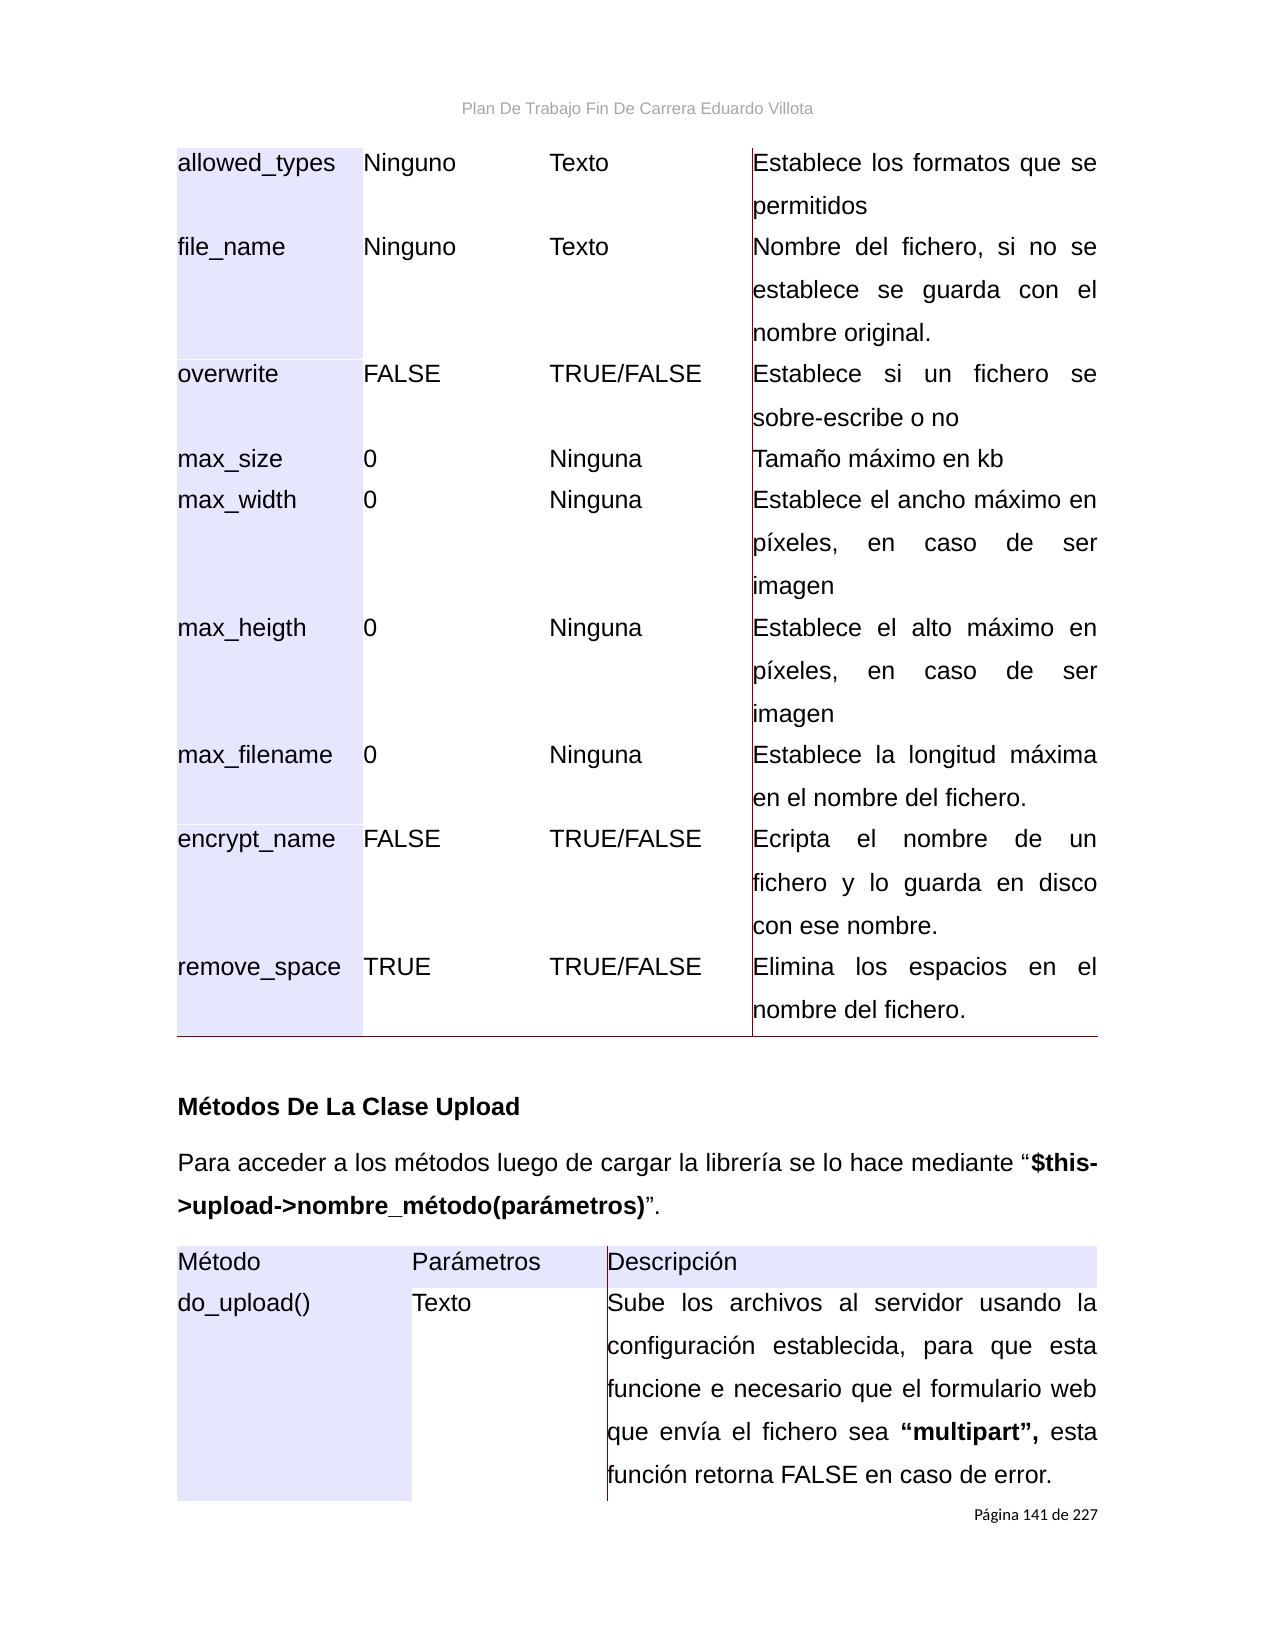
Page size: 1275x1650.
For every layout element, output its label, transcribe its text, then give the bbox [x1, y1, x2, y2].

table_cell 0 [363, 613, 549, 740]
table_cell Sube los archivos al servidor usando la configuración establecida, para que esta funcione e necesario que el formulario web que envía el fichero sea “multipart”, esta función retorna FALSE en caso de error. [608, 1288, 1097, 1501]
table_cell Establece el ancho máximo en píxeles, en caso de ser imagen [753, 485, 1097, 613]
table_cell Ninguna [549, 740, 752, 824]
table_cell Ninguna [549, 613, 752, 740]
table_cell Ecripta el nombre de un fichero y lo guarda en disco con ese nombre. [753, 825, 1097, 952]
text Para acceder a los métodos luego de cargar la librería se lo hace mediante “$this->upload->nombre_método(parámetros)”. [177, 1148, 1098, 1219]
text Métodos De La Clase Upload [177, 1092, 1098, 1121]
table_cell 0 [363, 444, 549, 485]
table_cell Nombre del fichero, si no se establece se guarda con el nombre original. [753, 232, 1097, 359]
table_cell TRUE/FALSE [549, 952, 752, 1036]
table_cell 0 [363, 485, 549, 613]
table_cell max_size [177, 444, 363, 485]
table_cell allowed_types [177, 148, 363, 232]
table_cell Ninguna [549, 444, 752, 485]
table_cell max_width [177, 485, 363, 613]
table_cell remove_space [177, 952, 363, 1036]
table_cell Texto [549, 232, 752, 359]
table_cell FALSE [363, 360, 549, 444]
table_cell 0 [363, 740, 549, 824]
table_cell max_heigth [177, 613, 363, 740]
table_cell Elimina los espacios en el nombre del fichero. [753, 952, 1097, 1036]
table_cell file_name [177, 232, 363, 359]
table_cell encrypt_name [177, 825, 363, 952]
table_cell Establece el alto máximo en píxeles, en caso de ser imagen [753, 613, 1097, 740]
table_header Método [177, 1246, 412, 1288]
table_cell TRUE/FALSE [549, 825, 752, 952]
table_cell Ninguno [363, 148, 549, 232]
table_header Descripción [608, 1246, 1097, 1288]
table_cell Ninguna [549, 485, 752, 613]
table_cell max_filename [177, 740, 363, 824]
table_cell Establece si un fichero se sobre-escribe o no [753, 360, 1097, 444]
table_cell Establece los formatos que se permitidos [753, 148, 1097, 232]
table_cell TRUE/FALSE [549, 360, 752, 444]
table_cell Tamaño máximo en kb [753, 444, 1097, 485]
table_header Parámetros [412, 1246, 607, 1288]
table_cell do_upload() [177, 1288, 412, 1501]
table_cell Texto [412, 1288, 607, 1501]
table_cell Establece la longitud máxima en el nombre del fichero. [753, 740, 1097, 824]
table_cell FALSE [363, 825, 549, 952]
table_cell TRUE [363, 952, 549, 1036]
table_cell Texto [549, 148, 752, 232]
table_cell Ninguno [363, 232, 549, 359]
table_cell overwrite [177, 360, 363, 444]
